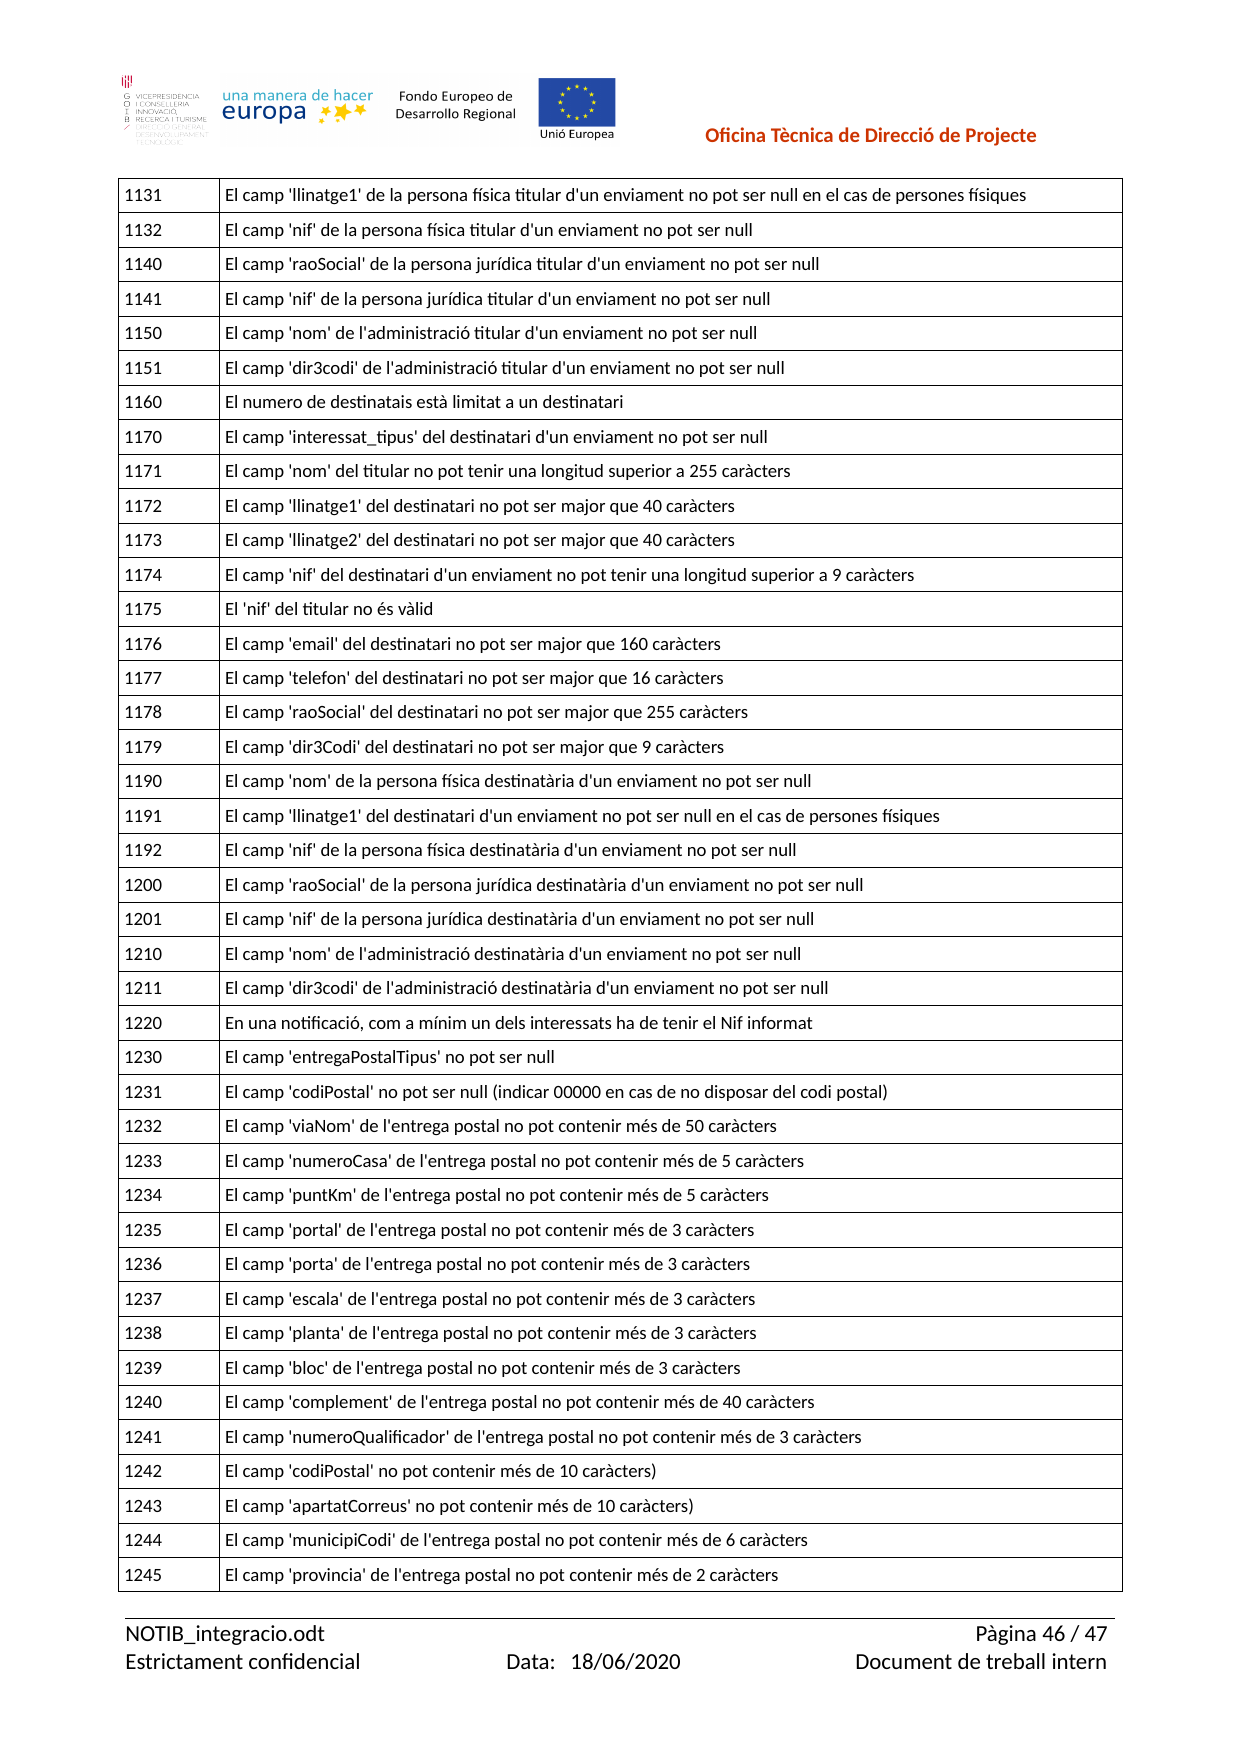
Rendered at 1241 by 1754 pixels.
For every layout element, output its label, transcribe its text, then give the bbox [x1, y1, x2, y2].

table_cell El camp 'nif' de la persona jurídica destinatària d'un enviament no pot ser null [220, 903, 1122, 936]
table_cell 1160 [119, 386, 219, 419]
table_cell 1233 [119, 1144, 219, 1178]
table_cell 1237 [119, 1282, 219, 1316]
table_cell El camp 'codiPostal' no pot ser null (indicar 00000 en cas de no disposar del codi postal) [220, 1075, 1122, 1109]
table_cell El camp 'llinatge1' del destinatari no pot ser major que 40 caràcters [220, 489, 1122, 522]
table_cell 1170 [119, 420, 219, 453]
table_cell 1191 [119, 799, 219, 833]
table_cell El camp 'raoSocial' del destinatari no pot ser major que 255 caràcters [220, 696, 1122, 729]
table_cell 1244 [119, 1524, 219, 1557]
table_cell El camp 'escala' de l'entrega postal no pot contenir més de 3 caràcters [220, 1282, 1122, 1316]
picture [118, 73, 213, 147]
table_cell El camp 'apartatCorreus' no pot contenir més de 10 caràcters) [220, 1489, 1122, 1522]
table_cell El camp 'numeroCasa' de l'entrega postal no pot contenir més de 5 caràcters [220, 1144, 1122, 1178]
table_cell 1141 [119, 282, 219, 316]
table_cell 1201 [119, 903, 219, 936]
table_cell 1177 [119, 661, 219, 695]
table_cell 1238 [119, 1317, 219, 1350]
table_cell 1151 [119, 351, 219, 384]
table_cell El camp 'portal' de l'entrega postal no pot contenir més de 3 caràcters [220, 1213, 1122, 1247]
table_cell 1239 [119, 1351, 219, 1384]
table_cell El camp 'dir3codi' de l'administració destinatària d'un enviament no pot ser null [220, 972, 1122, 1005]
table_cell El numero de destinatais està limitat a un destinatari [220, 386, 1122, 419]
table_cell El camp 'email' del destinatari no pot ser major que 160 caràcters [220, 627, 1122, 660]
table_cell El camp 'llinatge2' del destinatari no pot ser major que 40 caràcters [220, 524, 1122, 557]
table_cell El camp 'llinatge1' del destinatari d'un enviament no pot ser null en el cas de persones físiques [220, 799, 1122, 833]
table_cell 1179 [119, 730, 219, 764]
table_cell El camp 'porta' de l'entrega postal no pot contenir més de 3 caràcters [220, 1248, 1122, 1281]
table_cell El camp 'nif' de la persona jurídica titular d'un enviament no pot ser null [220, 282, 1122, 316]
table_cell 1243 [119, 1489, 219, 1522]
table_cell 1241 [119, 1420, 219, 1453]
table_cell 1220 [119, 1006, 219, 1040]
table_cell 1231 [119, 1075, 219, 1109]
table_cell El camp 'nom' del titular no pot tenir una longitud superior a 255 caràcters [220, 455, 1122, 488]
table_cell 1174 [119, 558, 219, 591]
table_cell 1192 [119, 834, 219, 867]
table_cell 1140 [119, 248, 219, 281]
table_cell 1173 [119, 524, 219, 557]
table_cell 1232 [119, 1110, 219, 1143]
table_cell El camp 'codiPostal' no pot contenir més de 10 caràcters) [220, 1455, 1122, 1488]
table_cell 1234 [119, 1179, 219, 1212]
table_cell El camp 'telefon' del destinatari no pot ser major que 16 caràcters [220, 661, 1122, 695]
table_cell 1172 [119, 489, 219, 522]
table_cell 1230 [119, 1041, 219, 1074]
table_cell 1211 [119, 972, 219, 1005]
table_cell 1236 [119, 1248, 219, 1281]
table_cell El camp 'nif' del destinatari d'un enviament no pot tenir una longitud superior a 9 caràcters [220, 558, 1122, 591]
table_cell 1150 [119, 317, 219, 350]
picture [219, 73, 621, 147]
table_cell El 'nif' del titular no és vàlid [220, 592, 1122, 626]
table_cell El camp 'entregaPostalTipus' no pot ser null [220, 1041, 1122, 1074]
table_cell El camp 'municipiCodi' de l'entrega postal no pot contenir més de 6 caràcters [220, 1524, 1122, 1557]
table_cell 1175 [119, 592, 219, 626]
table_cell 1200 [119, 868, 219, 902]
table_cell El camp 'complement' de l'entrega postal no pot contenir més de 40 caràcters [220, 1386, 1122, 1419]
table_cell 1178 [119, 696, 219, 729]
table_cell El camp 'nom' de la persona física destinatària d'un enviament no pot ser null [220, 765, 1122, 798]
table_cell El camp 'nif' de la persona física titular d'un enviament no pot ser null [220, 213, 1122, 247]
table_cell 1240 [119, 1386, 219, 1419]
table_cell 1242 [119, 1455, 219, 1488]
table_cell El camp 'raoSocial' de la persona jurídica titular d'un enviament no pot ser null [220, 248, 1122, 281]
table_cell El camp 'nom' de l'administració titular d'un enviament no pot ser null [220, 317, 1122, 350]
table_cell 1235 [119, 1213, 219, 1247]
table_cell El camp 'puntKm' de l'entrega postal no pot contenir més de 5 caràcters [220, 1179, 1122, 1212]
table_cell 1190 [119, 765, 219, 798]
table_cell El camp 'viaNom' de l'entrega postal no pot contenir més de 50 caràcters [220, 1110, 1122, 1143]
table_cell El camp 'dir3codi' de l'administració titular d'un enviament no pot ser null [220, 351, 1122, 384]
table_cell 1131 [119, 179, 219, 212]
table_cell 1245 [119, 1558, 219, 1591]
table_cell El camp 'raoSocial' de la persona jurídica destinatària d'un enviament no pot ser null [220, 868, 1122, 902]
table_cell 1171 [119, 455, 219, 488]
table_cell 1176 [119, 627, 219, 660]
table_cell El camp 'dir3Codi' del destinatari no pot ser major que 9 caràcters [220, 730, 1122, 764]
table_cell El camp 'llinatge1' de la persona física titular d'un enviament no pot ser null en el cas de persones físiques [220, 179, 1122, 212]
table_cell El camp 'nom' de l'administració destinatària d'un enviament no pot ser null [220, 937, 1122, 971]
table_cell El camp 'interessat_tipus' del destinatari d'un enviament no pot ser null [220, 420, 1122, 453]
table_cell El camp 'provincia' de l'entrega postal no pot contenir més de 2 caràcters [220, 1558, 1122, 1591]
table_cell 1132 [119, 213, 219, 247]
table_cell 1210 [119, 937, 219, 971]
table_cell El camp 'numeroQualificador' de l'entrega postal no pot contenir més de 3 caràcters [220, 1420, 1122, 1453]
table_cell El camp 'planta' de l'entrega postal no pot contenir més de 3 caràcters [220, 1317, 1122, 1350]
table_cell El camp 'bloc' de l'entrega postal no pot contenir més de 3 caràcters [220, 1351, 1122, 1384]
table_cell En una notificació, com a mínim un dels interessats ha de tenir el Nif informat [220, 1006, 1122, 1040]
table_cell El camp 'nif' de la persona física destinatària d'un enviament no pot ser null [220, 834, 1122, 867]
